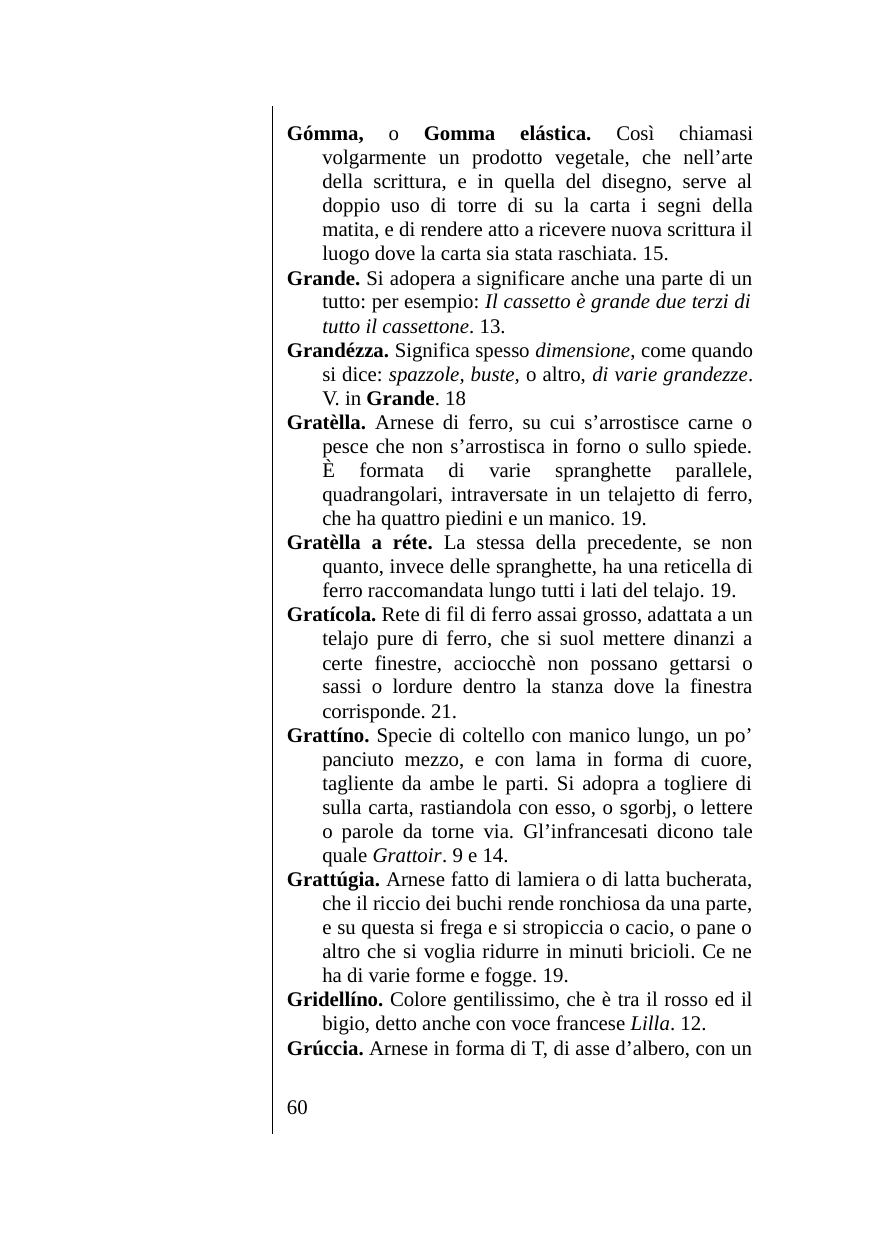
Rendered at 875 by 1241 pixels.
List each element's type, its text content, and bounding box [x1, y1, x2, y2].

text Gridellíno. Colore gentilissimo, che è tra il rosso ed il bigio, detto anche con voce francese Lilla. 12. [287, 987, 753, 1035]
text Grattúgia. Arnese fatto di lamiera o di latta bucherata, che il riccio dei buchi rende ronchiosa da una parte, e su questa si frega e si stropiccia o cacio, o pane o altro che si voglia ridurre in minuti bricioli. Ce ne ha di varie forme e fogge. 18. [287, 867, 753, 987]
text Grattíno. Specie di coltello con manico lungo, un po’ panciuto mezzo, e con lama in forma di cuore, tagliente da ambe le parti. Si adopra a togliere di sulla carta, rastiandola con esso, o sgorbj, o lettere o parole da torne via. Gl’infrancesati dicono tale quale Grattoir. 9 e 14. [287, 723, 753, 867]
text Grandézza. Significa spesso dimensione, come quando si dice: spazzole, buste, o altro, di varie grandezze. V. in Grande. 18 [287, 338, 753, 410]
text Gratèlla a réte. La stessa della precedente, se non quanto, invece delle spranghette, ha una reticella di ferro raccomandata lungo tutti i lati del telajo. 18. [287, 530, 753, 602]
text Gómma, o Gomma elástica. Così chiamasi volgarmente un prodotto vegetale, che nell’arte della scrittura, e in quella del disegno, serve al doppio uso di torre di su la carta i segni della matita, e di rendere atto a ricevere nuova scrittura il luogo dove la carta sia stata raschiata. 14. [287, 121, 753, 265]
text Gratícola. Rete di fil di ferro assai grosso, adattata a un telajo pure di ferro, che si suol mettere dinanzi a certe finestre, acciocchè non possano gettarsi o sassi o lordure dentro la stanza dove la finestra corrisponde. 20. [287, 602, 753, 723]
text Grande. Si adopera a significare anche una parte di un tutto: per esempio: Il cassetto è grande due terzi di tutto il cassettone. 13. [287, 265, 753, 338]
text Gratèlla. Arnese di ferro, su cui s’arrostisce carne o pesce che non s’arrostisca in forno o sullo spiede. È formata di varie spranghette parallele, quadrangolari, intraversate in un telajetto di ferro, che ha quattro piedini e un manico. 18. [287, 410, 753, 530]
text Grúccia. Arnese in forma di T, di asse d’albero, con un [287, 1035, 753, 1059]
